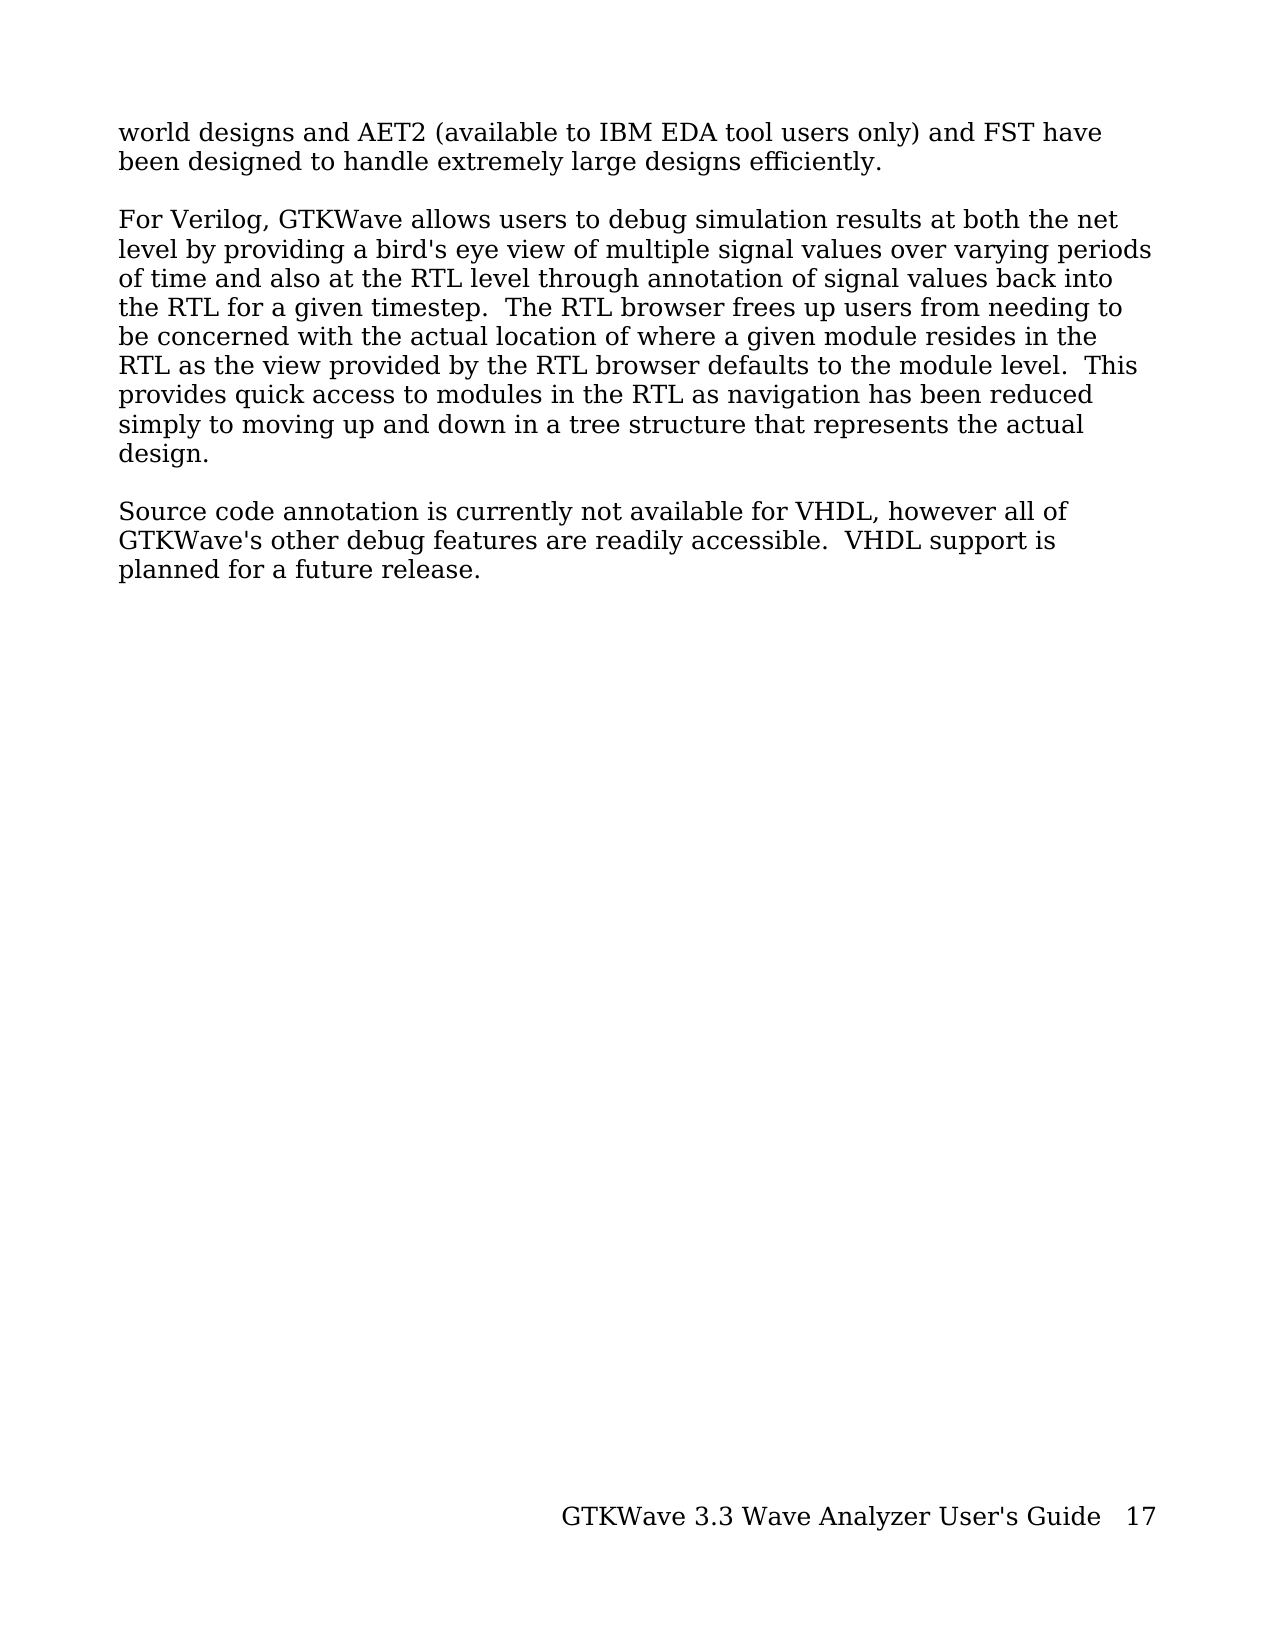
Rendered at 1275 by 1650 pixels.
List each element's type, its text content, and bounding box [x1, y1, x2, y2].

text world designs and AET2 (available to IBM EDA tool users only) and FST have been designed to handle extremely large designs efficiently. [118, 118, 1157, 176]
text Source code annotation is currently not available for VHDL, however all of GTKWave's other debug features are readily accessible. VHDL support is planned for a future release. [118, 497, 1157, 585]
text For Verilog, GTKWave allows users to debug simulation results at both the net level by providing a bird's eye view of multiple signal values over varying periods of time and also at the RTL level through annotation of signal values back into the RTL for a given timestep. The RTL browser frees up users from needing to be concerned with the actual location of where a given module resides in the RTL as the view provided by the RTL browser defaults to the module level. This provides quick access to modules in the RTL as navigation has been reduced simply to moving up and down in a tree structure that represents the actual design. [118, 206, 1157, 468]
